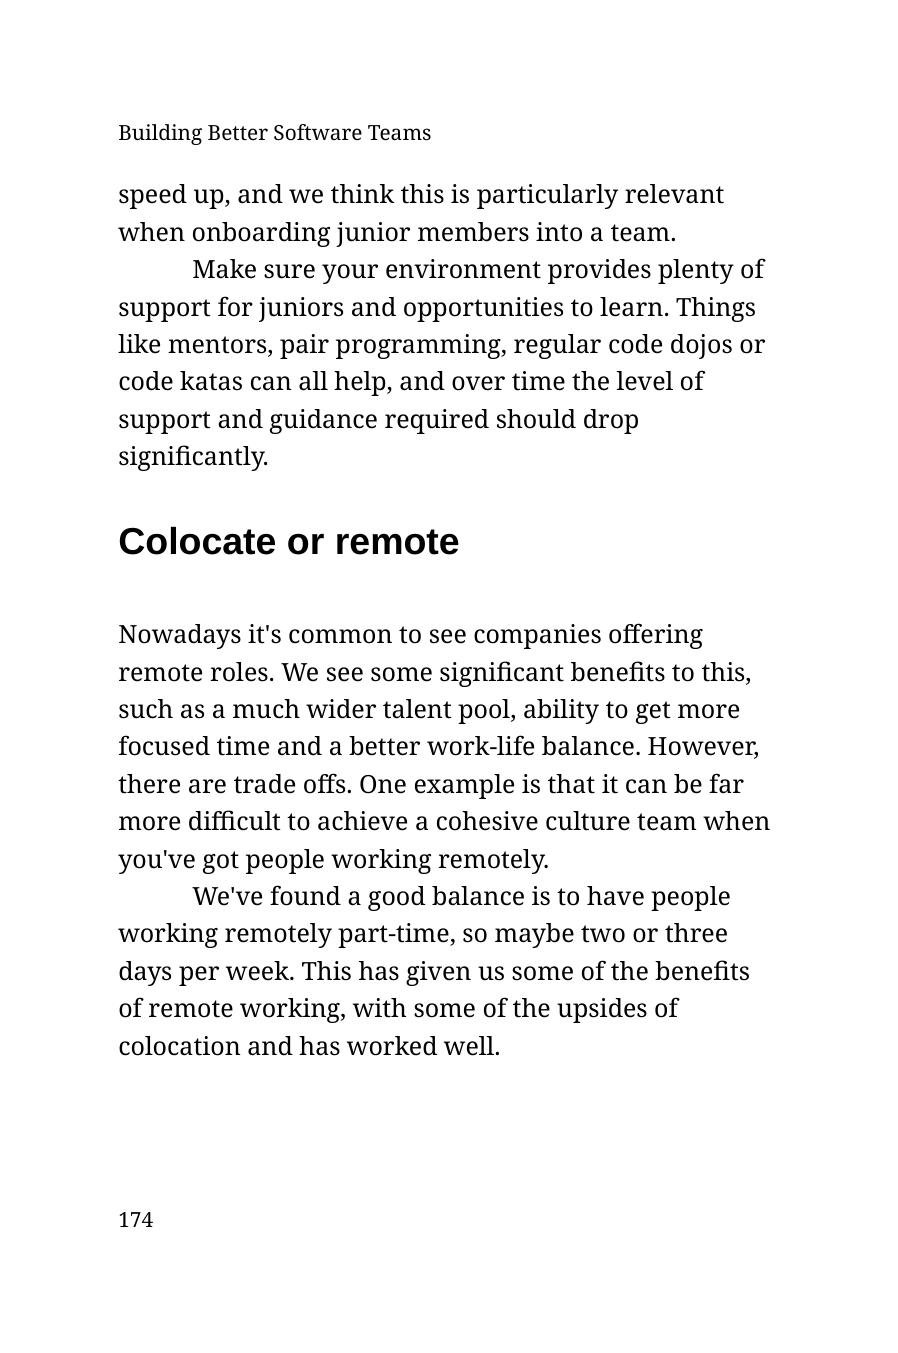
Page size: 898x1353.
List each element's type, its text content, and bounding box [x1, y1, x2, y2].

text We've found a good balance is to have people working remotely part-time, so maybe two or three days per week. This has given us some of the benefits of remote working, with some of the upsides of colocation and has worked well. [118, 879, 779, 1062]
text speed up, and we think this is particularly relevant when onboarding junior members into a team. [118, 177, 779, 248]
text Nowadays it's common to see companies offering remote roles. We see some significant benefits to this, such as a much wider talent pool, ability to get more focused time and a better work-life balance. However, there are trade offs. One example is that it can be far more difficult to achieve a cohesive culture team when you've got people working remotely. [118, 617, 779, 875]
text Make sure your environment provides plenty of support for juniors and opportunities to learn. Things like mentors, pair programming, regular code dojos or code katas can all help, and over time the level of support and guidance required should drop significantly. [118, 252, 779, 473]
subtitle Colocate or remote [118, 519, 779, 563]
